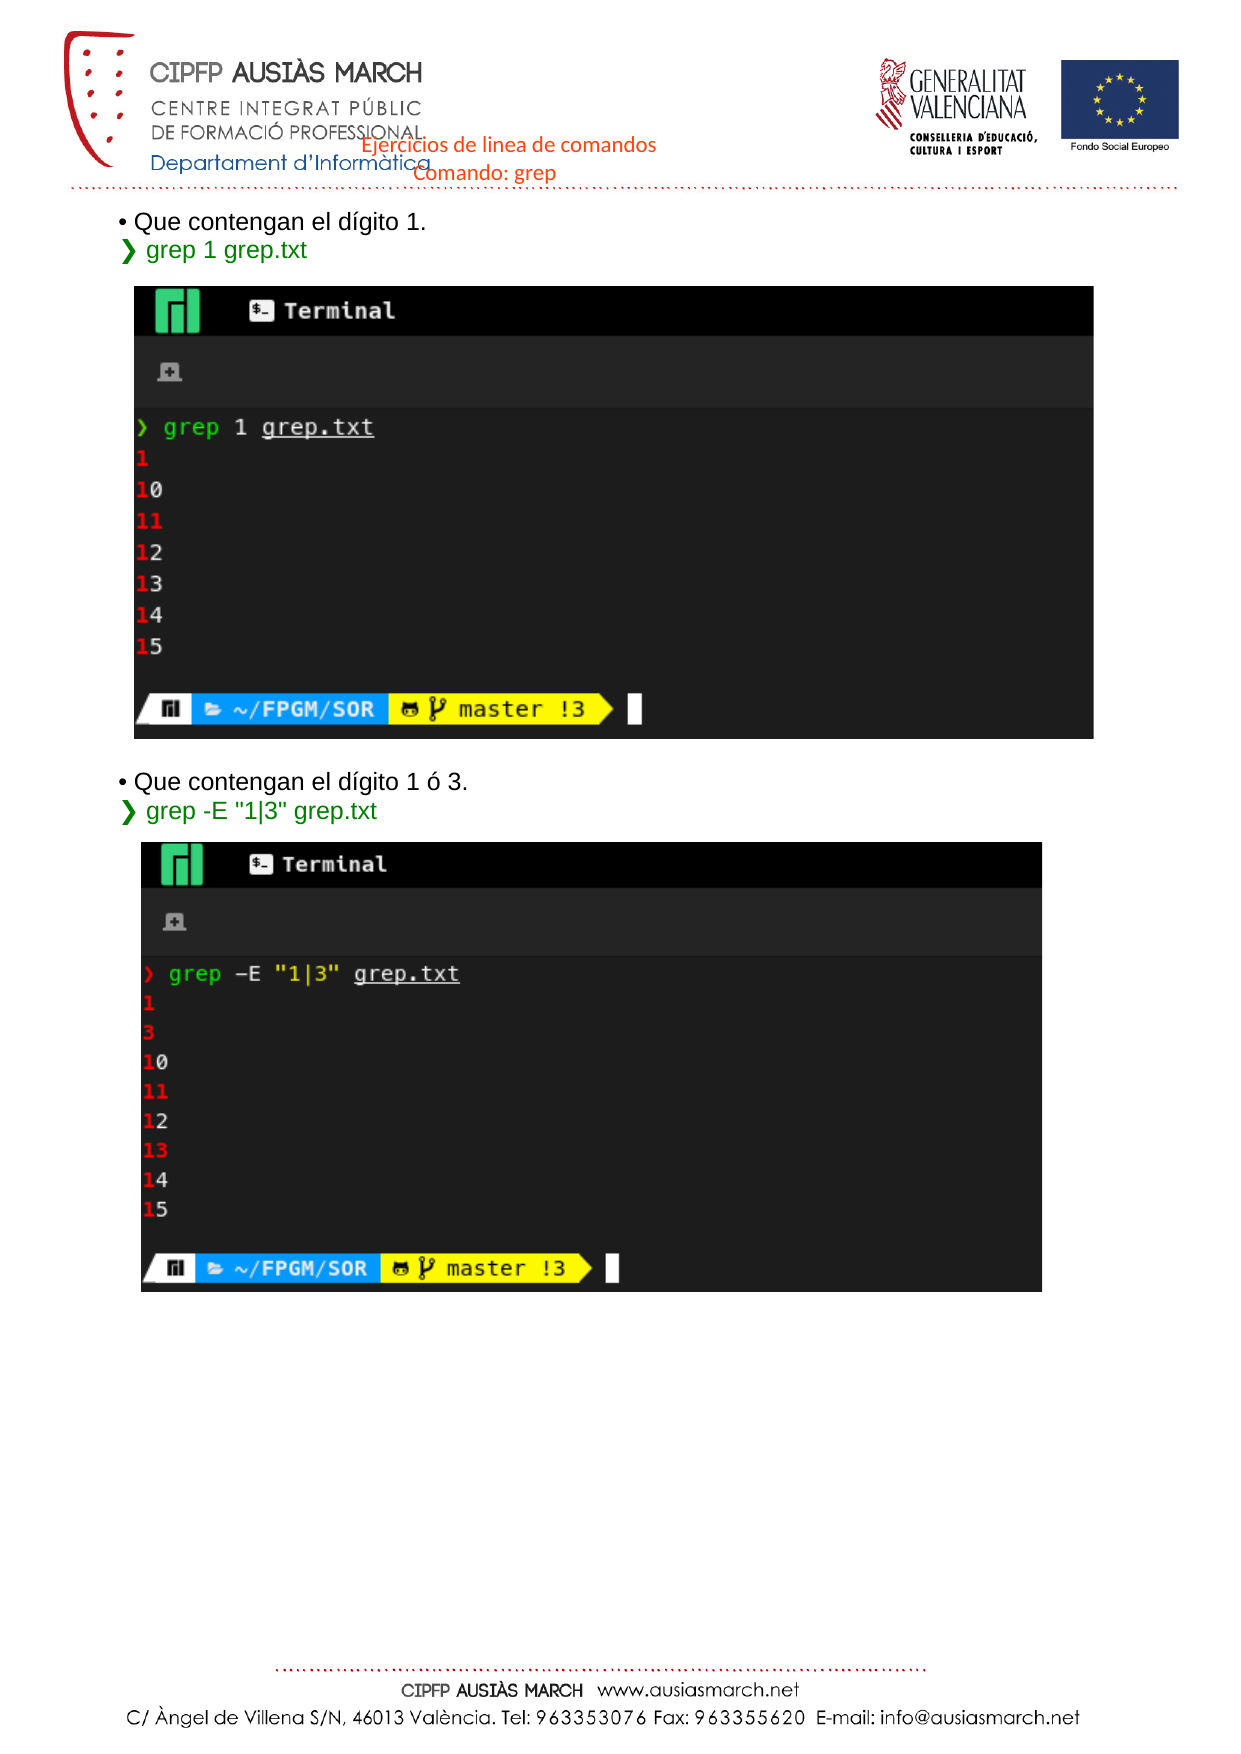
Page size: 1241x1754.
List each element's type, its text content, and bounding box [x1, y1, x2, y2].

picture [57, 25, 1185, 194]
text • Que contengan el dígito 1 ó 3. [118, 767, 1122, 796]
text • Que contengan el dígito 1. [118, 207, 1122, 236]
text ❯ grep -E "1|3" grep.txt [118, 796, 1122, 824]
text ❯ grep 1 grep.txt [118, 236, 1122, 264]
picture [141, 842, 1043, 1292]
picture [122, 1662, 1083, 1731]
picture [134, 286, 1094, 739]
